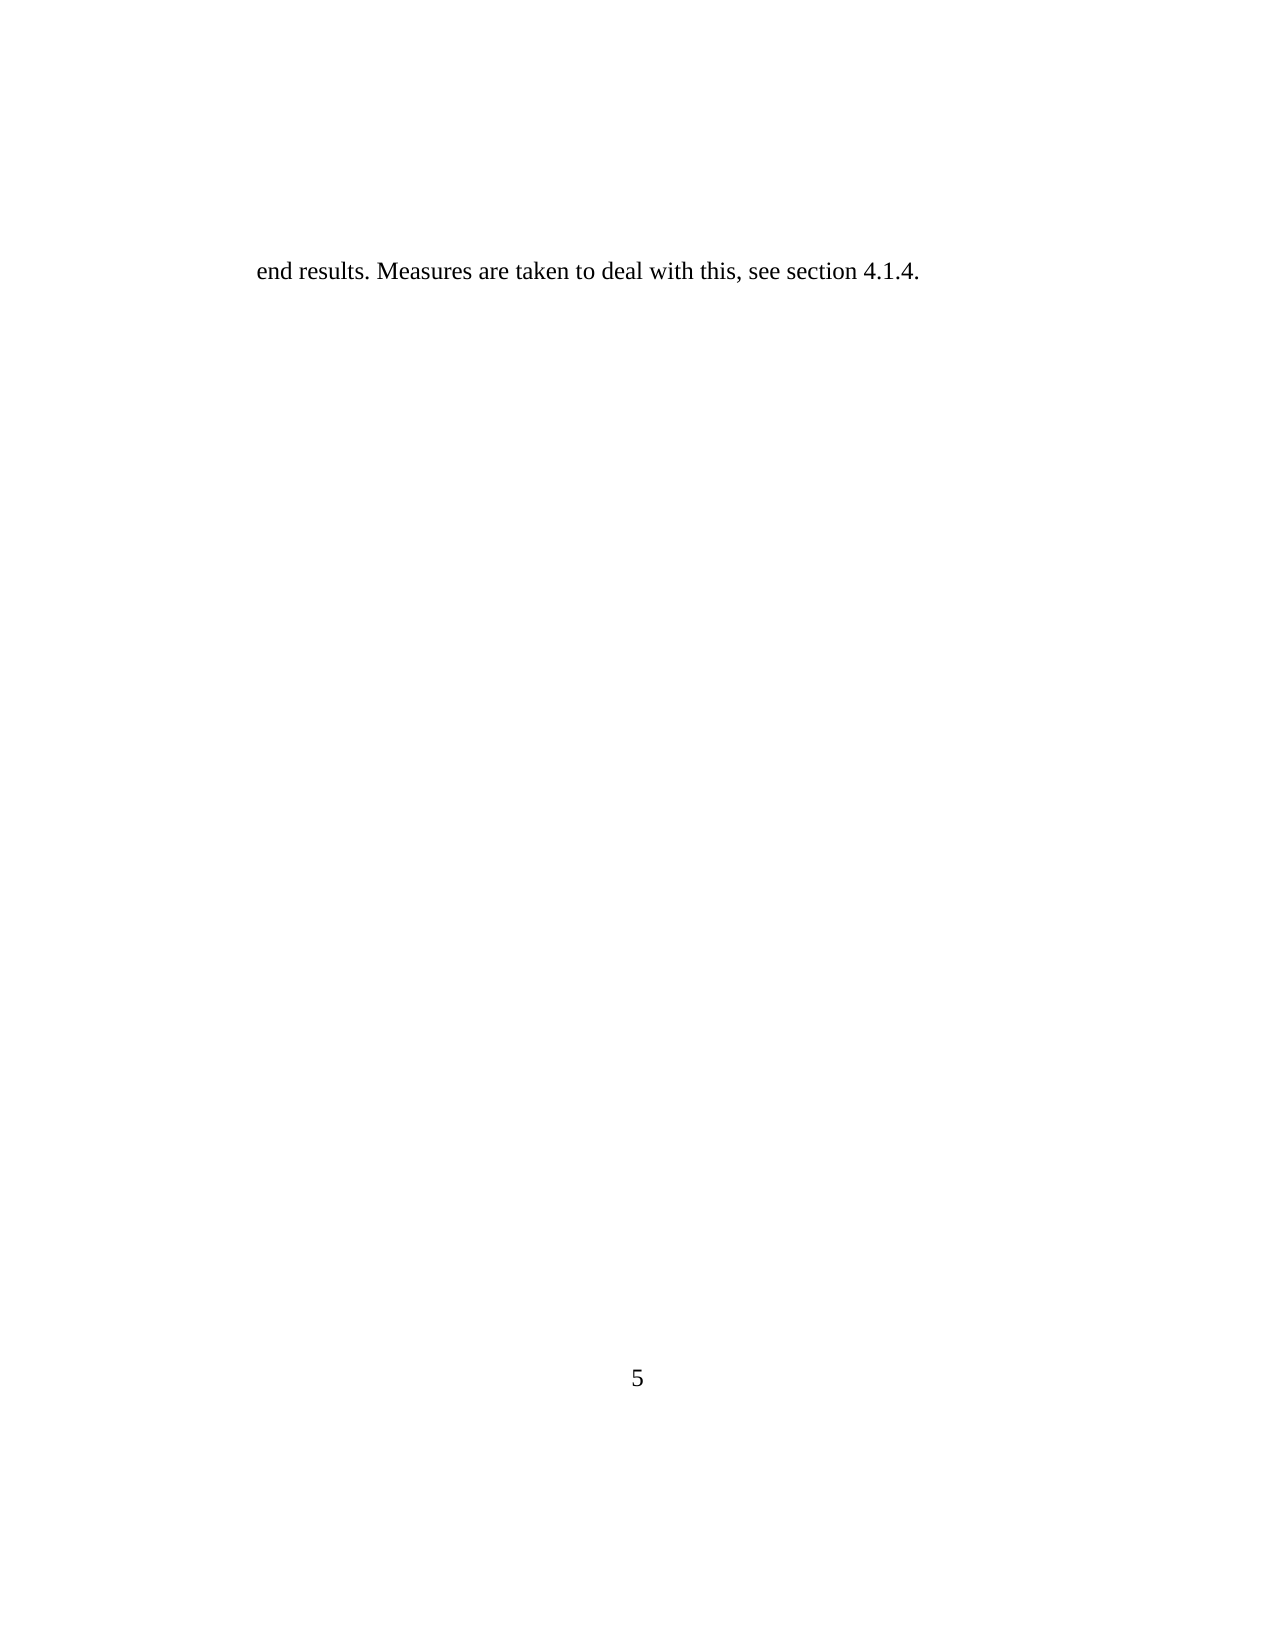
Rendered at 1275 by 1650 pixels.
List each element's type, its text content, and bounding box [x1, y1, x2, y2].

text end results. Measures are taken to deal with this, see section 4.1.4. [256, 256, 1018, 285]
